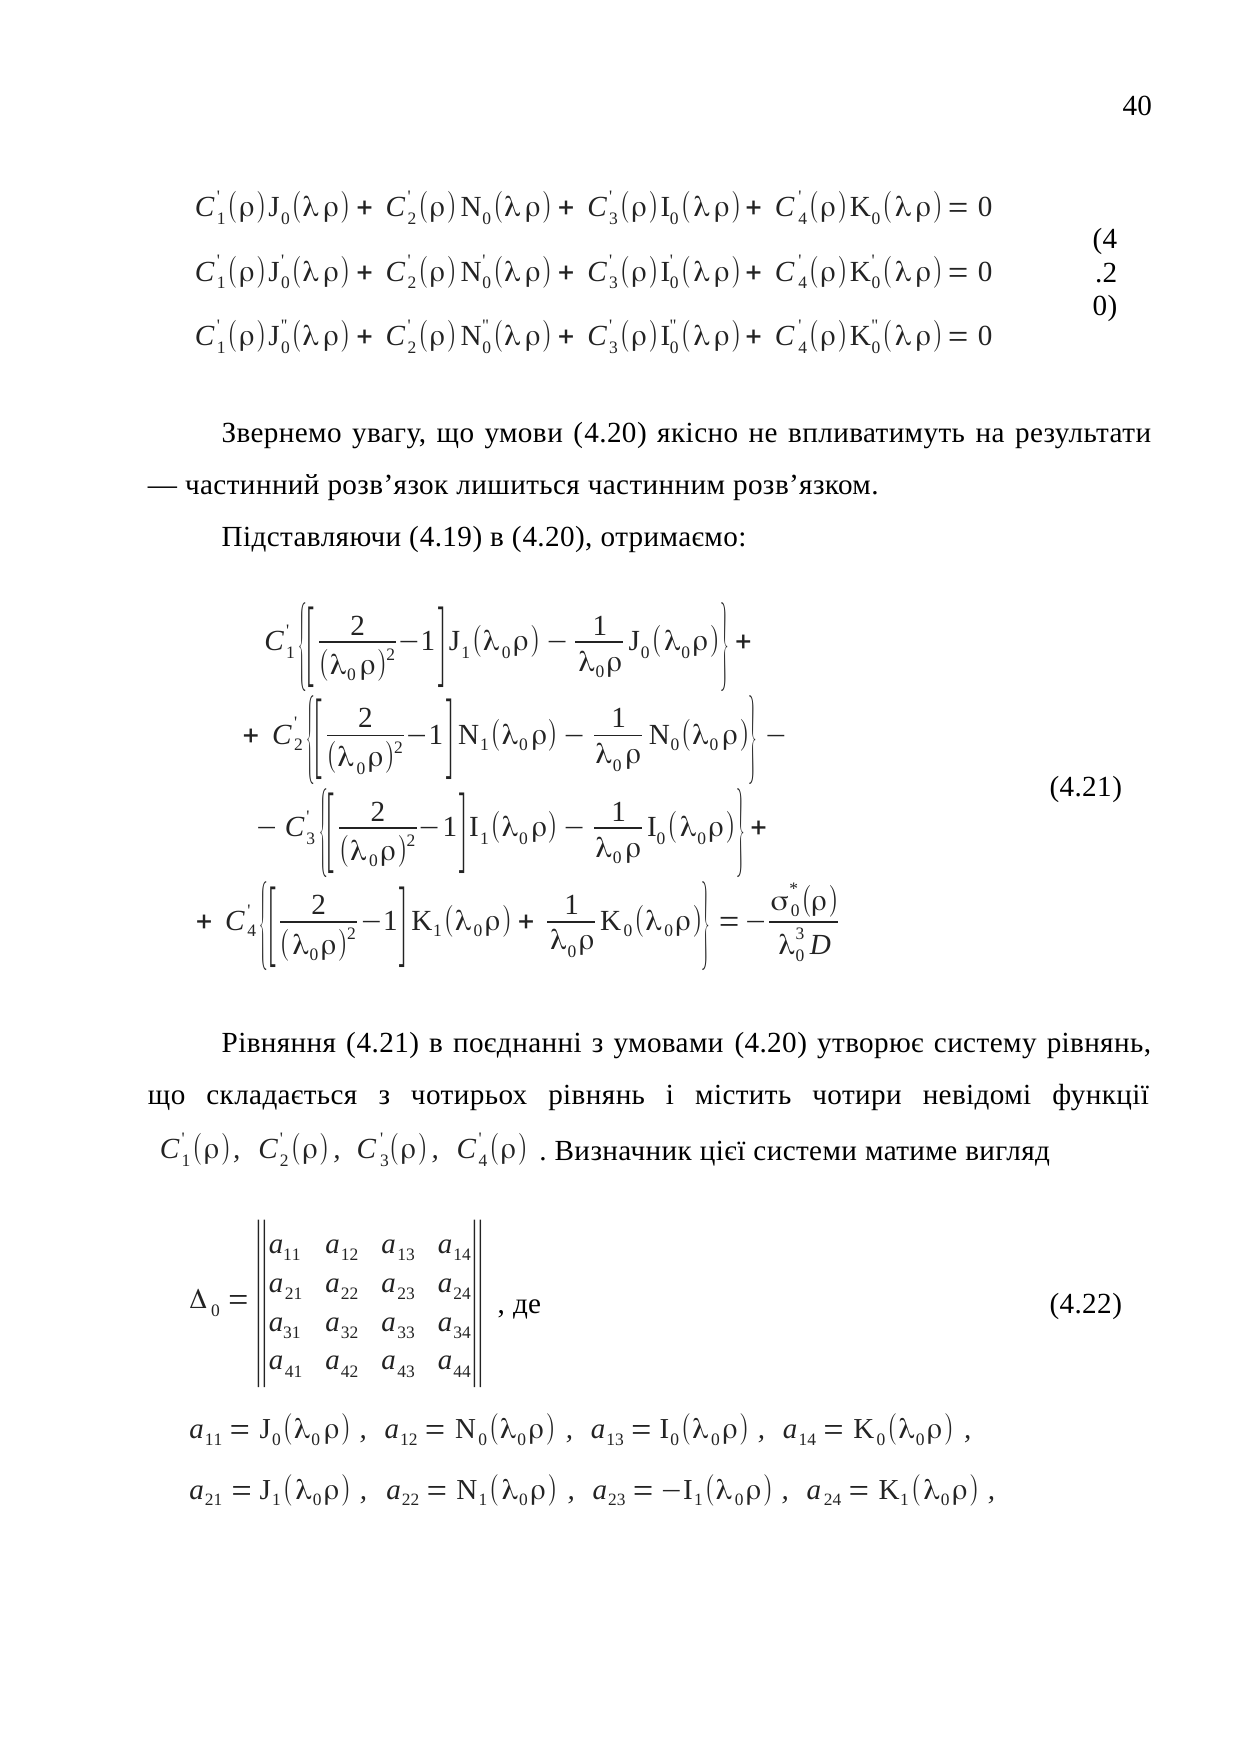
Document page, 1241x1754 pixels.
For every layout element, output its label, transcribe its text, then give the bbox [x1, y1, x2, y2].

table_header (4.20) [1054, 152, 1152, 415]
text Звернемо увагу, що умови (4.20) якісно не впливатимуть на результати — частинний розв’язок лишиться частинним розв’язком. [148, 415, 1152, 501]
text Підставляючи (4.19) в (4.20), отримаємо: [148, 519, 1152, 553]
text Рівняння (4.21) в поєднанні з умовами (4.20) утворює систему рівнянь, що складається з чотирьох рівнянь і містить чотири невідомі функції . Визначник цієї системи матиме вигляд [148, 1025, 1152, 1170]
table_header [148, 152, 1054, 415]
text (4.21) [148, 572, 1152, 1001]
text , де (4.22) [148, 1189, 1152, 1388]
